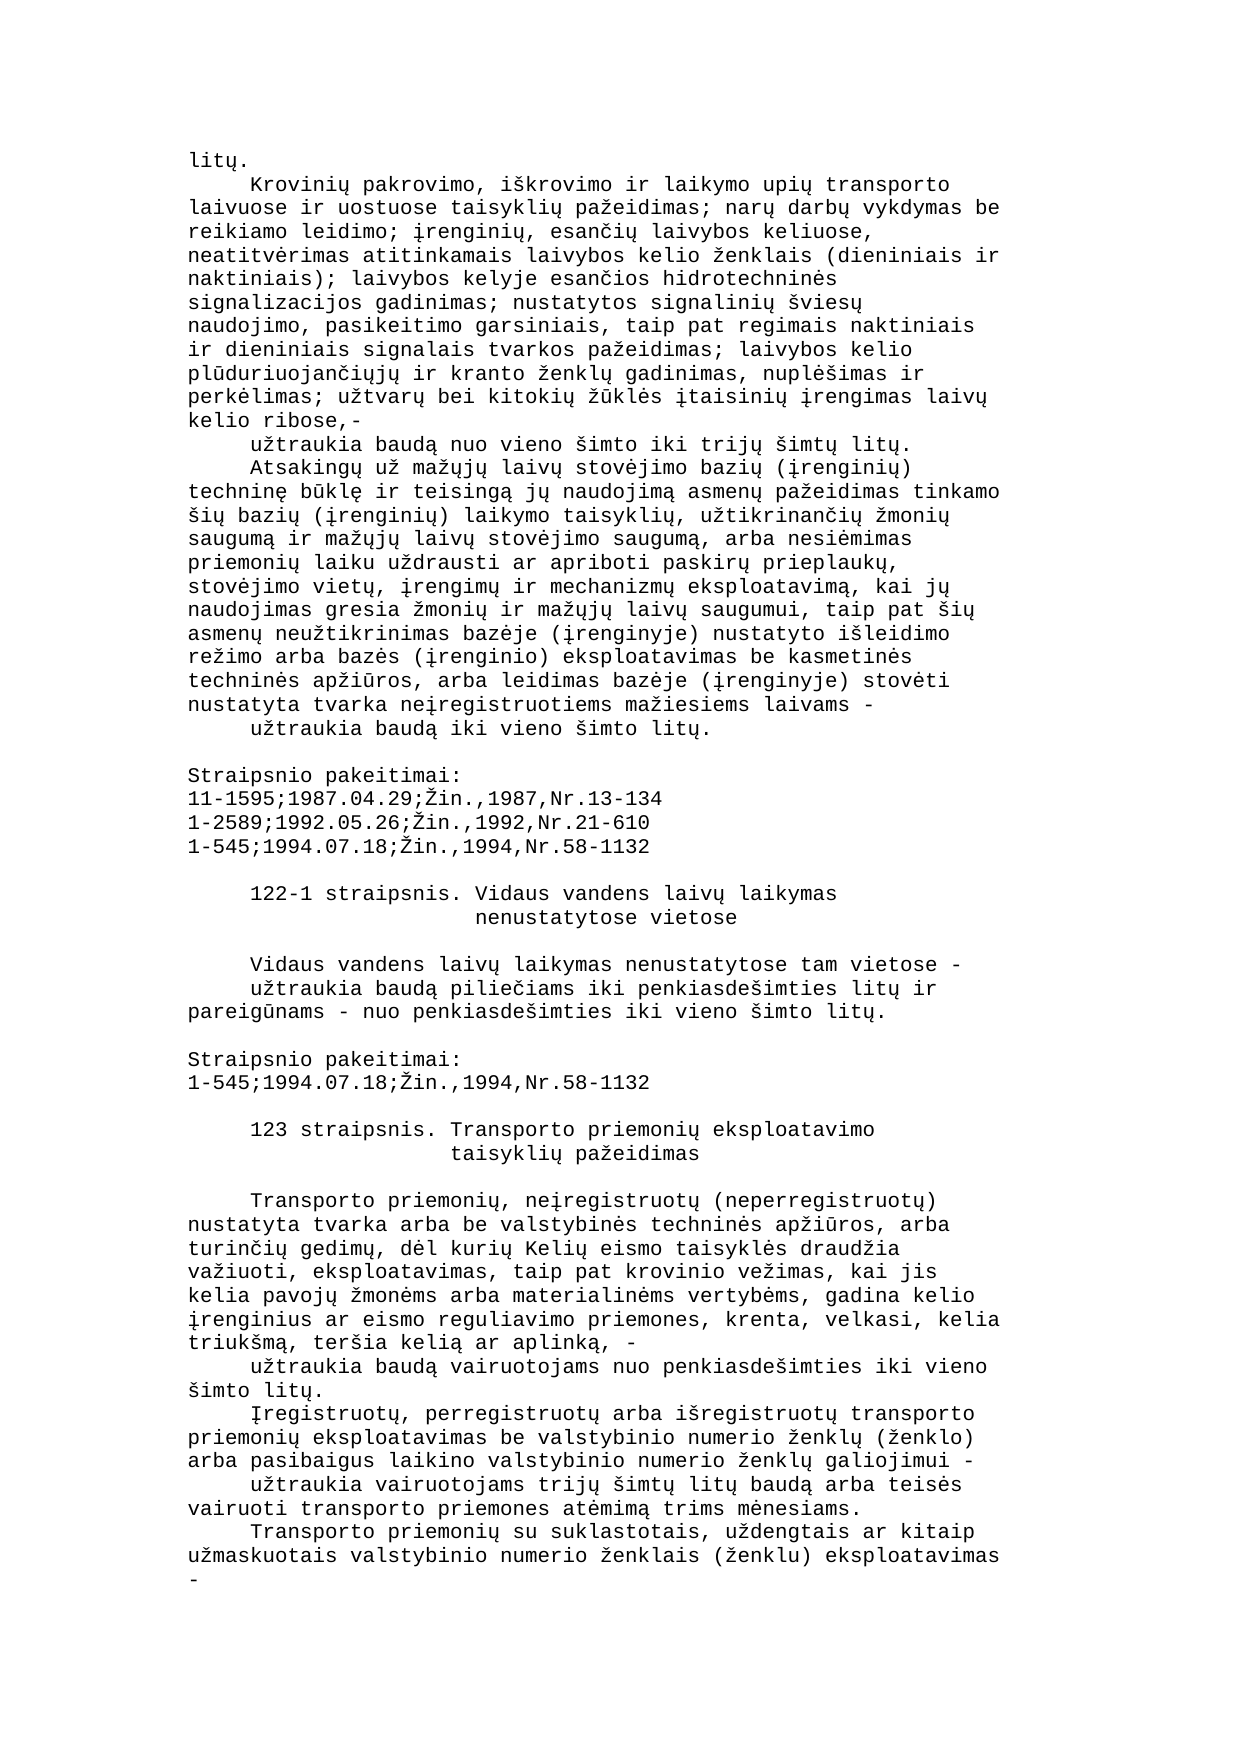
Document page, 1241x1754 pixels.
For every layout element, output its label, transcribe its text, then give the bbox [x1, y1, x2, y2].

text priemonių eksploatavimas be valstybinio numerio ženklų (ženklo) [187, 1427, 1053, 1451]
text užtraukia baudą nuo vieno šimto iki trijų šimtų litų. [187, 434, 1053, 457]
text saugumą ir mažųjų laivų stovėjimo saugumą, arba nesiėmimas [187, 528, 1053, 552]
text šimto litų. [187, 1379, 1053, 1403]
text Įregistruotų, perregistruotų arba išregistruotų transporto [187, 1403, 1053, 1427]
text Atsakingų už mažųjų laivų stovėjimo bazių (įrenginių) [187, 457, 1053, 481]
text stovėjimo vietų, įrengimų ir mechanizmų eksploatavimą, kai jų [187, 576, 1053, 599]
text pareigūnams - nuo penkiasdešimties iki vieno šimto litų. [187, 1001, 1053, 1025]
text 1-545;1994.07.18;Žin.,1994,Nr.58-1132 [187, 836, 1053, 859]
text kelio ribose,- [187, 410, 1053, 434]
text 11-1595;1987.04.29;Žin.,1987,Nr.13-134 [187, 788, 1053, 812]
text įrenginius ar eismo reguliavimo priemones, krenta, velkasi, kelia [187, 1309, 1053, 1332]
text šių bazių (įrenginių) laikymo taisyklių, užtikrinančių žmonių [187, 505, 1053, 528]
text užtraukia baudą vairuotojams nuo penkiasdešimties iki vieno [187, 1356, 1053, 1379]
text 1-2589;1992.05.26;Žin.,1992,Nr.21-610 [187, 812, 1053, 836]
text Straipsnio pakeitimai: [187, 765, 1053, 788]
text turinčių gedimų, dėl kurių Kelių eismo taisyklės draudžia [187, 1238, 1053, 1261]
text naktiniais); laivybos kelyje esančios hidrotechninės [187, 268, 1053, 292]
text naudojimo, pasikeitimo garsiniais, taip pat regimais naktiniais [187, 316, 1053, 339]
text plūduriuojančiųjų ir kranto ženklų gadinimas, nuplėšimas ir [187, 363, 1053, 386]
text techninės apžiūros, arba leidimas bazėje (įrenginyje) stovėti [187, 670, 1053, 694]
text Straipsnio pakeitimai: [187, 1048, 1053, 1072]
text nustatyta tvarka arba be valstybinės techninės apžiūros, arba [187, 1214, 1053, 1238]
text vairuoti transporto priemones atėmimą trims mėnesiams. [187, 1498, 1053, 1521]
text nenustatytose vietose [187, 907, 1053, 930]
text 122-1 straipsnis. Vidaus vandens laivų laikymas [187, 883, 1053, 907]
text triukšmą, teršia kelią ar aplinką, - [187, 1332, 1053, 1356]
text nustatyta tvarka neįregistruotiems mažiesiems laivams - [187, 694, 1053, 717]
text perkėlimas; užtvarų bei kitokių žūklės įtaisinių įrengimas laivų [187, 386, 1053, 410]
text Transporto priemonių, neįregistruotų (neperregistruotų) [187, 1190, 1053, 1214]
text kelia pavojų žmonėms arba materialinėms vertybėms, gadina kelio [187, 1285, 1053, 1309]
text Krovinių pakrovimo, iškrovimo ir laikymo upių transporto [187, 174, 1053, 197]
text asmenų neužtikrinimas bazėje (įrenginyje) nustatyto išleidimo [187, 623, 1053, 647]
text reikiamo leidimo; įrenginių, esančių laivybos keliuose, [187, 221, 1053, 244]
text režimo arba bazės (įrenginio) eksploatavimas be kasmetinės [187, 647, 1053, 670]
text - [187, 1569, 1053, 1592]
text užtraukia vairuotojams trijų šimtų litų baudą arba teisės [187, 1474, 1053, 1498]
text važiuoti, eksploatavimas, taip pat krovinio vežimas, kai jis [187, 1261, 1053, 1285]
text ir dieniniais signalais tvarkos pažeidimas; laivybos kelio [187, 339, 1053, 363]
text 1-545;1994.07.18;Žin.,1994,Nr.58-1132 [187, 1072, 1053, 1096]
text laivuose ir uostuose taisyklių pažeidimas; narų darbų vykdymas be [187, 197, 1053, 221]
text 123 straipsnis. Transporto priemonių eksploatavimo [187, 1119, 1053, 1143]
text litų. [187, 150, 1053, 174]
text arba pasibaigus laikino valstybinio numerio ženklų galiojimui - [187, 1451, 1053, 1474]
text užtraukia baudą iki vieno šimto litų. [187, 717, 1053, 741]
text Transporto priemonių su suklastotais, uždengtais ar kitaip [187, 1521, 1053, 1545]
text užtraukia baudą piliečiams iki penkiasdešimties litų ir [187, 978, 1053, 1001]
text taisyklių pažeidimas [187, 1143, 1053, 1167]
text priemonių laiku uždrausti ar apriboti paskirų prieplaukų, [187, 552, 1053, 576]
text signalizacijos gadinimas; nustatytos signalinių šviesų [187, 292, 1053, 316]
text techninę būklę ir teisingą jų naudojimą asmenų pažeidimas tinkamo [187, 481, 1053, 505]
text naudojimas gresia žmonių ir mažųjų laivų saugumui, taip pat šių [187, 599, 1053, 623]
text neatitvėrimas atitinkamais laivybos kelio ženklais (dieniniais ir [187, 244, 1053, 268]
text užmaskuotais valstybinio numerio ženklais (ženklu) eksploatavimas [187, 1545, 1053, 1569]
text Vidaus vandens laivų laikymas nenustatytose tam vietose - [187, 954, 1053, 978]
